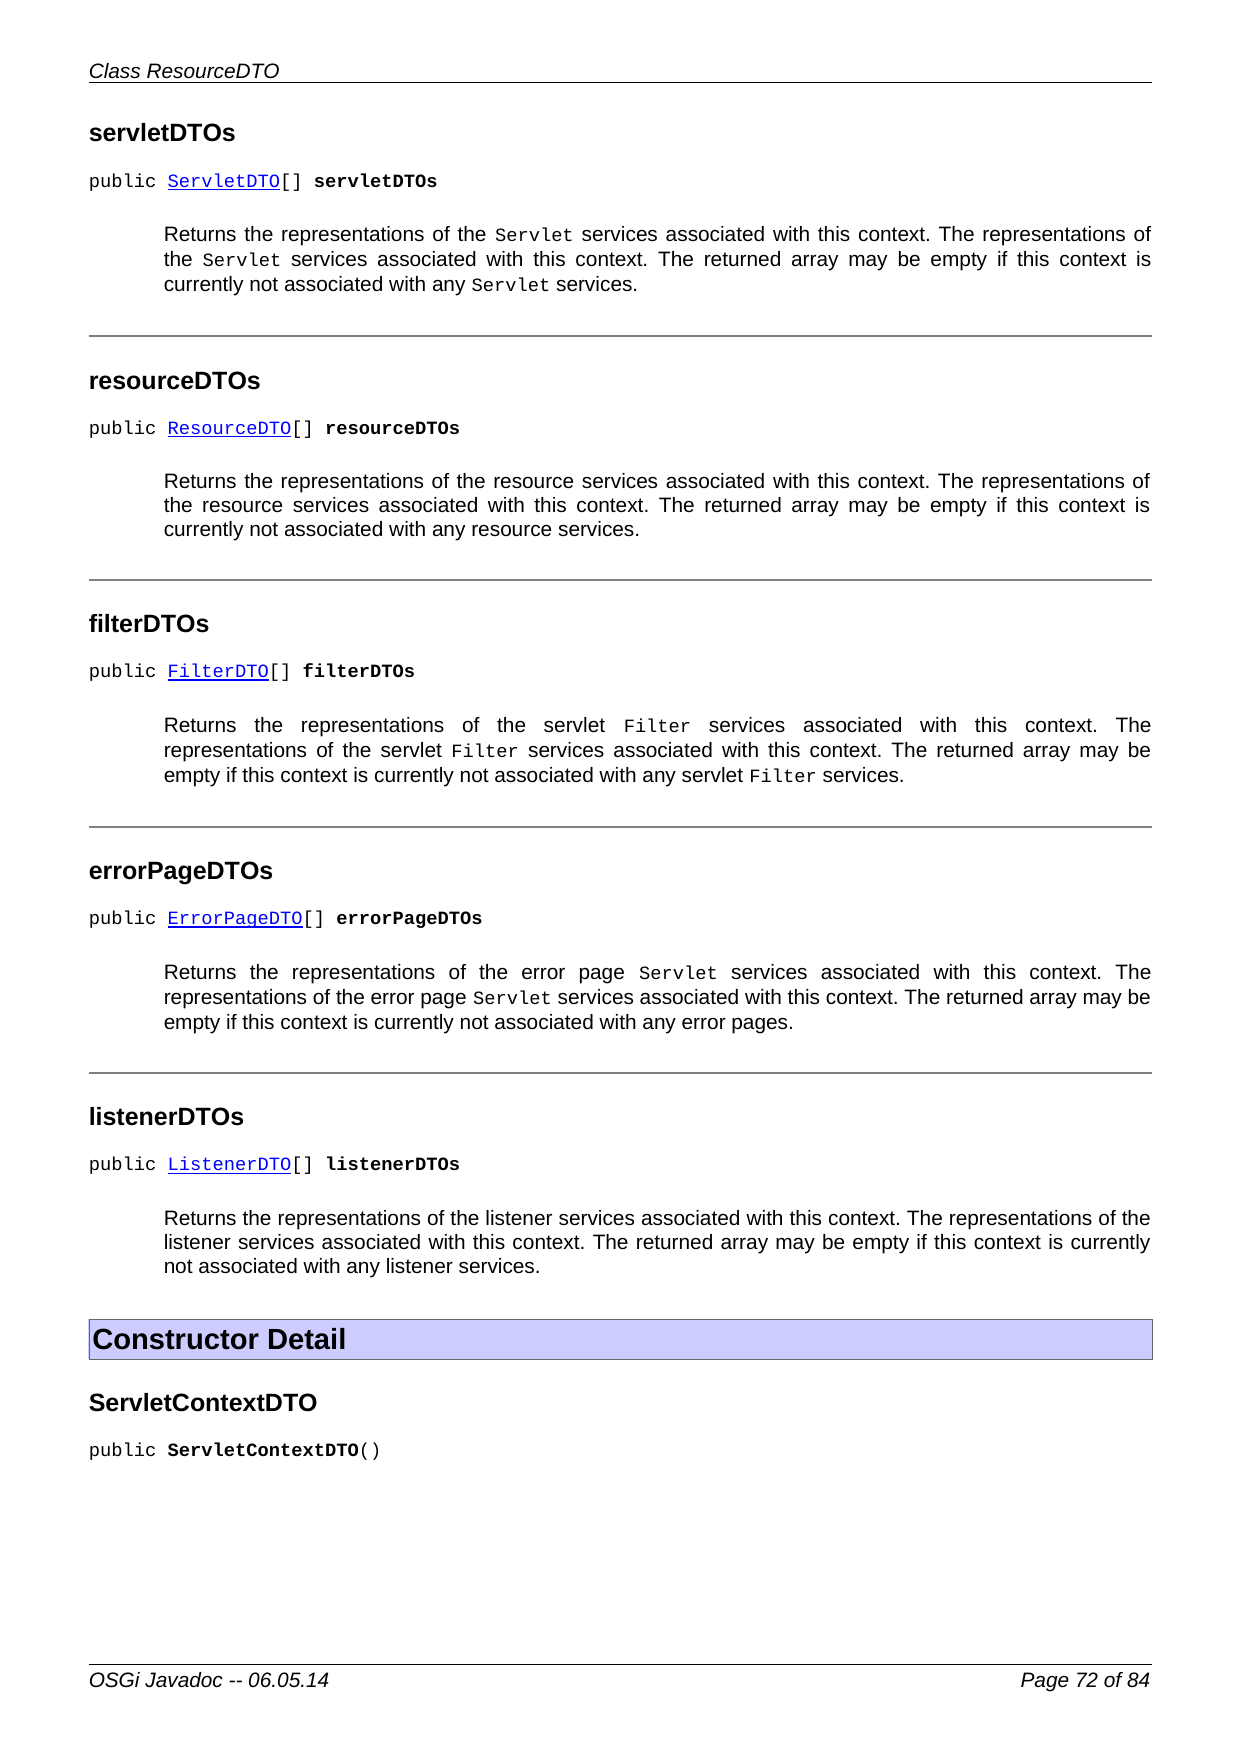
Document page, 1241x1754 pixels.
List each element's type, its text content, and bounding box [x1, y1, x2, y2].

text public ListenerDTO[] listenerDTOs [88, 1155, 1152, 1176]
text public ServletContextDTO() [88, 1441, 1152, 1462]
subtitle filterDTOs [88, 609, 1152, 638]
subtitle listenerDTOs [88, 1102, 1152, 1131]
text public ServletDTO[] servletDTOs [88, 171, 1152, 193]
subtitle ServletContextDTO [88, 1388, 1152, 1417]
text Returns the representations of the error page Servlet services associated with this context. The representations of the error page Servlet services associated with this context. The returned array may be empty if this context is currently not associated with any error pages. [163, 959, 1152, 1034]
text Returns the representations of the resource services associated with this context. The representations of the resource services associated with this context. The returned array may be empty if this context is currently not associated with any resource services. [163, 469, 1152, 541]
subtitle errorPageDTOs [88, 856, 1152, 885]
subtitle resourceDTOs [88, 366, 1152, 394]
subtitle servletDTOs [88, 118, 1152, 147]
text public ResourceDTO[] resourceDTOs [88, 418, 1152, 440]
text public FilterDTO[] filterDTOs [88, 662, 1152, 683]
text public ErrorPageDTO[] errorPageDTOs [88, 909, 1152, 930]
subtitle Constructor Detail [90, 1320, 1152, 1359]
text Returns the representations of the servlet Filter services associated with this context. The representations of the servlet Filter services associated with this context. The returned array may be empty if this context is currently not associated with any servlet Filter services. [163, 712, 1152, 788]
text Returns the representations of the Servlet services associated with this context. The representations of the Servlet services associated with this context. The returned array may be empty if this context is currently not associated with any Servlet services. [163, 222, 1152, 297]
text Returns the representations of the listener services associated with this context. The representations of the listener services associated with this context. The returned array may be empty if this context is currently not associated with any listener services. [163, 1206, 1152, 1277]
